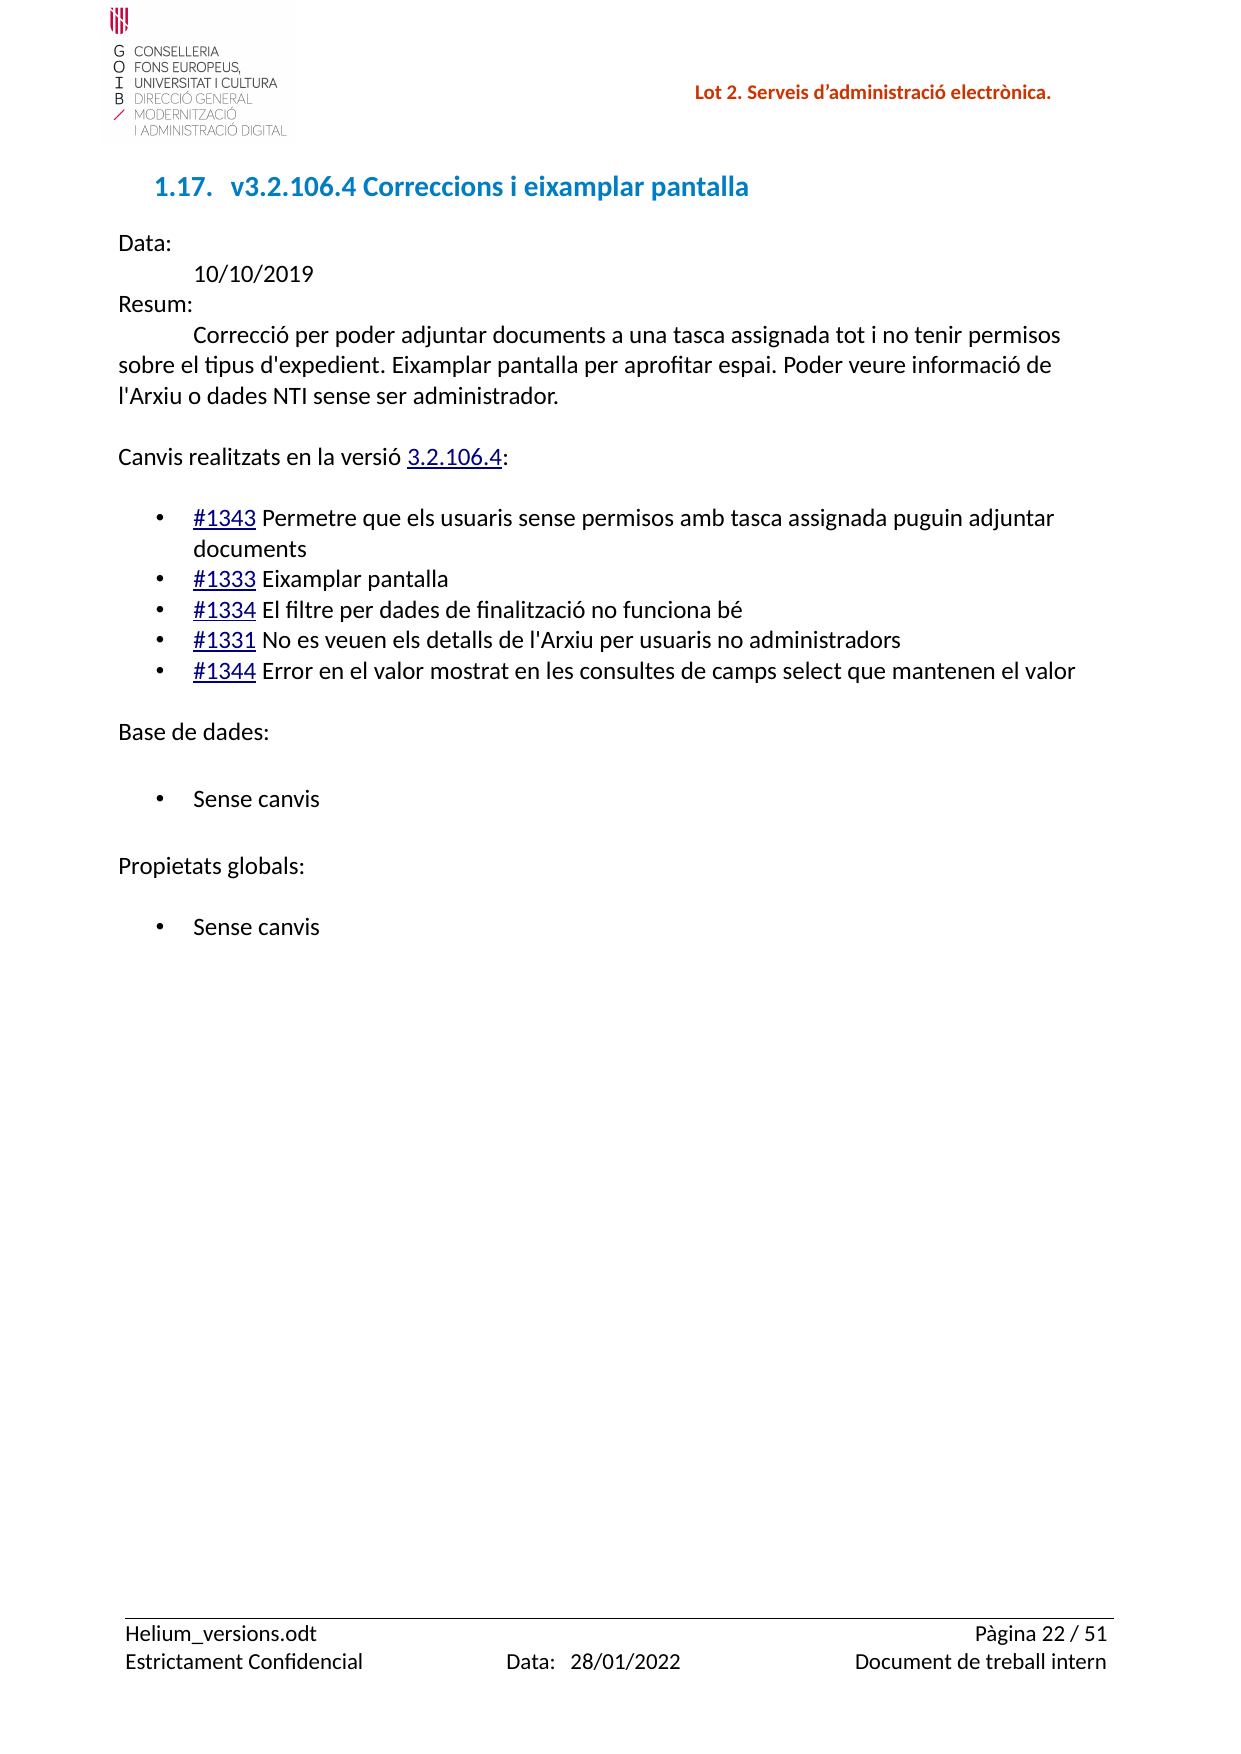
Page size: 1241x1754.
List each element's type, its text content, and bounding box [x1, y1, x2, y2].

list #1343 Permetre que els usuaris sense permisos amb tasca assignada puguin adjuntar documents [156, 502, 1122, 563]
text Data: [118, 228, 1122, 258]
list #1333 Eixamplar pantalla [156, 563, 1122, 594]
text Resum: [118, 289, 1122, 319]
text Base de dades: [118, 716, 1122, 746]
list #1344 Error en el valor mostrat en les consultes de camps select que mantenen el valor [156, 655, 1122, 685]
subtitle v3.2.106.4 Correccions i eixamplar pantalla [153, 168, 1122, 204]
text Propietats globals: [118, 850, 1122, 880]
picture [100, 0, 297, 144]
text Canvis realitzats en la versió 3.2.106.4: [118, 441, 1122, 472]
text Correcció per poder adjuntar documents a una tasca assignada tot i no tenir permisos sobre el tipus d'expedient. Eixamplar pantalla per aprofitar espai. Poder veure informació de l'Arxiu o dades NTI sense ser administrador. [118, 319, 1122, 411]
text 10/10/2019 [118, 258, 1122, 289]
list Sense canvis [156, 911, 1122, 941]
list #1331 No es veuen els detalls de l'Arxiu per usuaris no administradors [156, 624, 1122, 655]
list #1334 El filtre per dades de finalització no funciona bé [156, 594, 1122, 624]
list Sense canvis [156, 783, 1122, 813]
